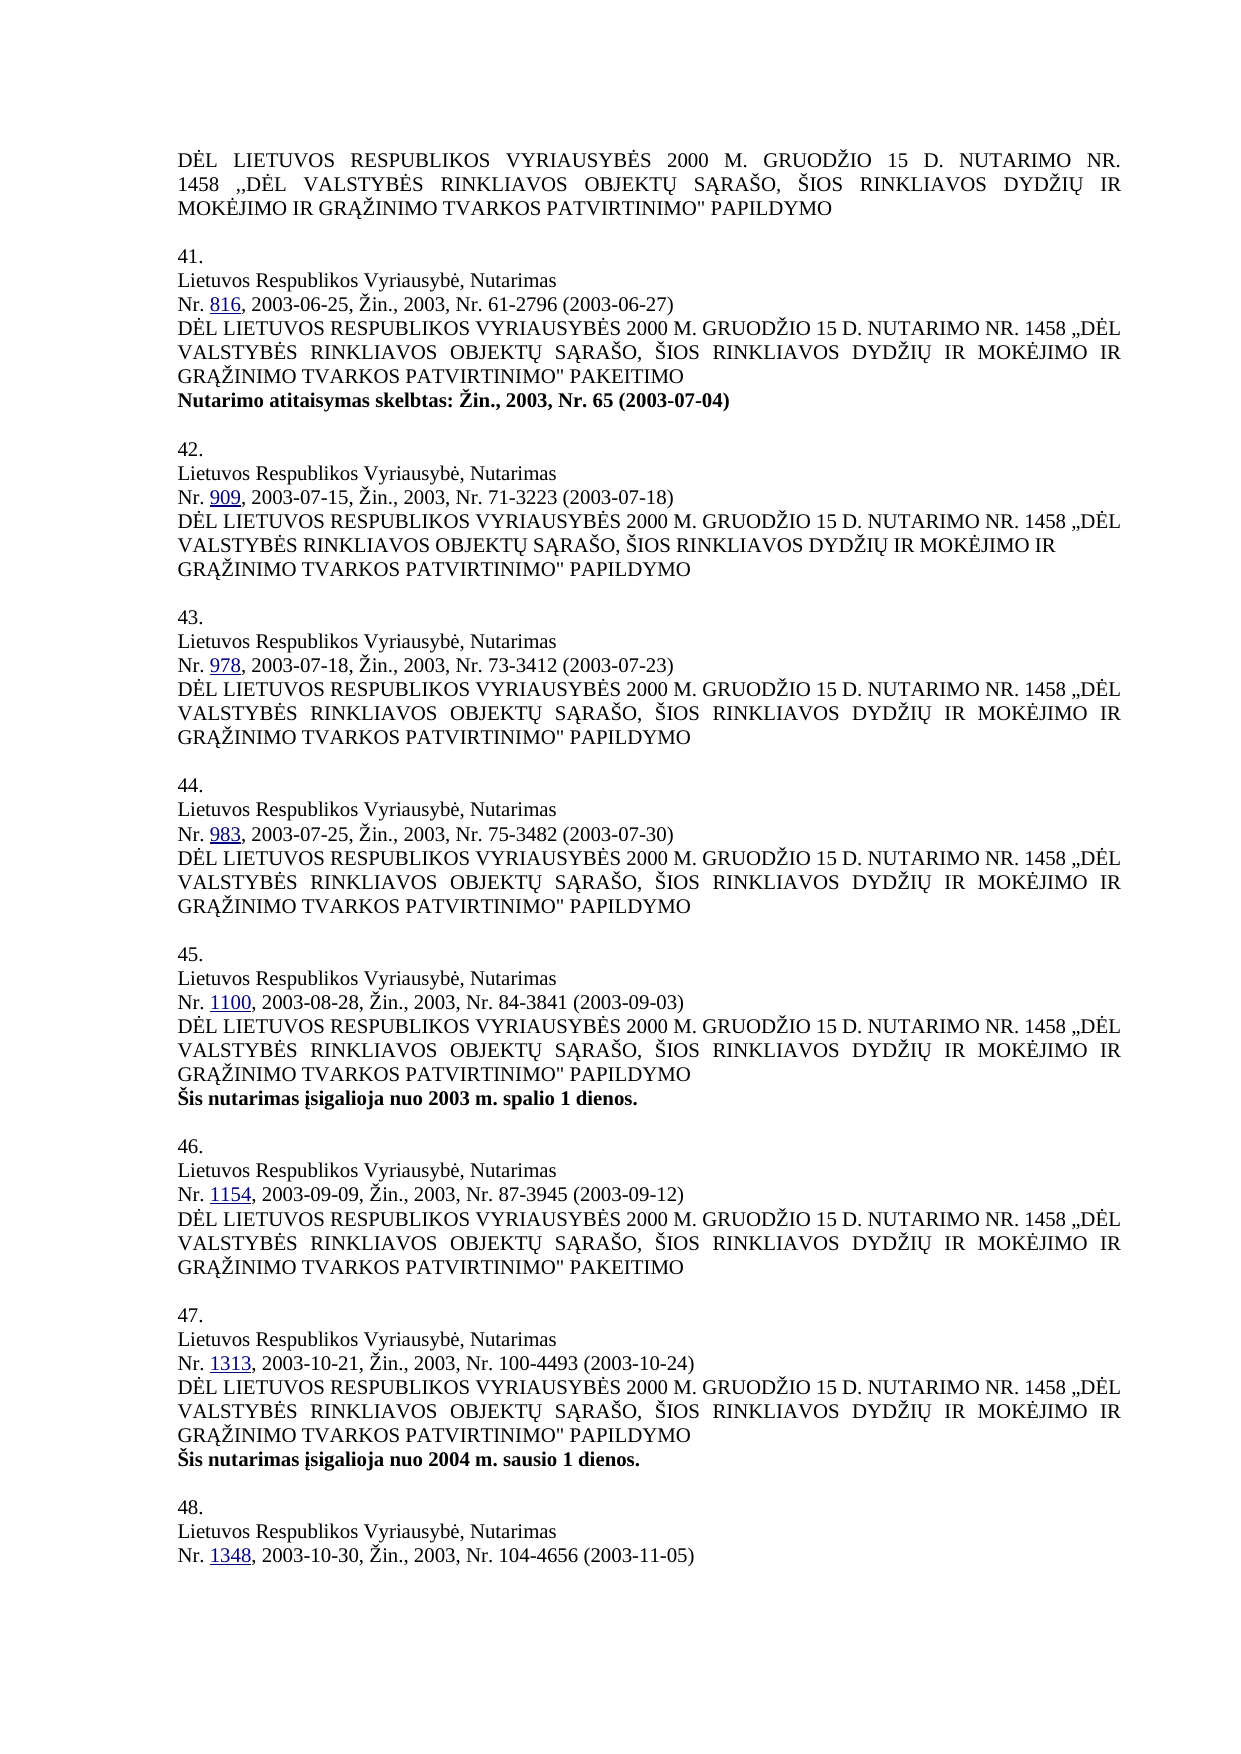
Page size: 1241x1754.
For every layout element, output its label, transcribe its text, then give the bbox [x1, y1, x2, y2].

text DĖL LIETUVOS RESPUBLIKOS VYRIAUSYBĖS 2000 M. GRUODŽIO 15 D. NUTARIMO NR. 1458 „DĖL VALSTYBĖS RINKLIAVOS OBJEKTŲ SĄRAŠO, ŠIOS RINKLIAVOS DYDŽIŲ IR MOKĖJIMO IR GRĄŽINIMO TVARKOS PATVIRTINIMO" PAKEITIMO [177, 316, 1122, 388]
text Lietuvos Respublikos Vyriausybė, Nutarimas [177, 1158, 1122, 1182]
text DĖL LIETUVOS RESPUBLIKOS VYRIAUSYBĖS 2000 M. GRUODŽIO 15 D. NUTARIMO NR. 1458 ,,DĖL VALSTYBĖS RINKLIAVOS OBJEKTŲ SĄRAŠO, ŠIOS RINKLIAVOS DYDŽIŲ IR MOKĖJIMO IR GRĄŽINIMO TVARKOS PATVIRTINIMO" PAPILDYMO [177, 148, 1122, 220]
text 48. [177, 1495, 1122, 1519]
text Nr. 983, 2003-07-25, Žin., 2003, Nr. 75-3482 (2003-07-30) [177, 821, 1122, 846]
text DĖL LIETUVOS RESPUBLIKOS VYRIAUSYBĖS 2000 M. GRUODŽIO 15 D. NUTARIMO NR. 1458 „DĖL VALSTYBĖS RINKLIAVOS OBJEKTŲ SĄRAŠO, ŠIOS RINKLIAVOS DYDŽIŲ IR MOKĖJIMO IR GRĄŽINIMO TVARKOS PATVIRTINIMO" PAPILDYMO [177, 1375, 1122, 1447]
text Nr. 978, 2003-07-18, Žin., 2003, Nr. 73-3412 (2003-07-23) [177, 653, 1122, 677]
text Nr. 1313, 2003-10-21, Žin., 2003, Nr. 100-4493 (2003-10-24) [177, 1351, 1122, 1375]
text 47. [177, 1303, 1122, 1327]
text DĖL LIETUVOS RESPUBLIKOS VYRIAUSYBĖS 2000 M. GRUODŽIO 15 D. NUTARIMO NR. 1458 „DĖL VALSTYBĖS RINKLIAVOS OBJEKTŲ SĄRAŠO, ŠIOS RINKLIAVOS DYDŽIŲ IR MOKĖJIMO IR GRĄŽINIMO TVARKOS PATVIRTINIMO" PAPILDYMO [177, 509, 1122, 581]
text 44. [177, 773, 1122, 797]
text Lietuvos Respublikos Vyriausybė, Nutarimas [177, 1327, 1122, 1351]
text Nutarimo atitaisymas skelbtas: Žin., 2003, Nr. 65 (2003-07-04) [177, 388, 1122, 412]
text Nr. 1100, 2003-08-28, Žin., 2003, Nr. 84-3841 (2003-09-03) [177, 990, 1122, 1014]
text DĖL LIETUVOS RESPUBLIKOS VYRIAUSYBĖS 2000 M. GRUODŽIO 15 D. NUTARIMO NR. 1458 „DĖL VALSTYBĖS RINKLIAVOS OBJEKTŲ SĄRAŠO, ŠIOS RINKLIAVOS DYDŽIŲ IR MOKĖJIMO IR GRĄŽINIMO TVARKOS PATVIRTINIMO" PAKEITIMO [177, 1206, 1122, 1279]
text Nr. 1348, 2003-10-30, Žin., 2003, Nr. 104-4656 (2003-11-05) [177, 1543, 1122, 1567]
text Lietuvos Respublikos Vyriausybė, Nutarimas [177, 461, 1122, 484]
text Lietuvos Respublikos Vyriausybė, Nutarimas [177, 268, 1122, 292]
text 43. [177, 605, 1122, 629]
text Nr. 816, 2003-06-25, Žin., 2003, Nr. 61-2796 (2003-06-27) [177, 292, 1122, 316]
text Nr. 909, 2003-07-15, Žin., 2003, Nr. 71-3223 (2003-07-18) [177, 484, 1122, 509]
text Šis nutarimas įsigalioja nuo 2003 m. spalio 1 dienos. [177, 1086, 1122, 1110]
text Lietuvos Respublikos Vyriausybė, Nutarimas [177, 629, 1122, 653]
text DĖL LIETUVOS RESPUBLIKOS VYRIAUSYBĖS 2000 M. GRUODŽIO 15 D. NUTARIMO NR. 1458 „DĖL VALSTYBĖS RINKLIAVOS OBJEKTŲ SĄRAŠO, ŠIOS RINKLIAVOS DYDŽIŲ IR MOKĖJIMO IR GRĄŽINIMO TVARKOS PATVIRTINIMO" PAPILDYMO [177, 846, 1122, 918]
text Lietuvos Respublikos Vyriausybė, Nutarimas [177, 966, 1122, 990]
text Šis nutarimas įsigalioja nuo 2004 m. sausio 1 dienos. [177, 1447, 1122, 1471]
text 41. [177, 244, 1122, 268]
text 45. [177, 942, 1122, 966]
text 42. [177, 436, 1122, 461]
text DĖL LIETUVOS RESPUBLIKOS VYRIAUSYBĖS 2000 M. GRUODŽIO 15 D. NUTARIMO NR. 1458 „DĖL VALSTYBĖS RINKLIAVOS OBJEKTŲ SĄRAŠO, ŠIOS RINKLIAVOS DYDŽIŲ IR MOKĖJIMO IR GRĄŽINIMO TVARKOS PATVIRTINIMO" PAPILDYMO [177, 677, 1122, 749]
text DĖL LIETUVOS RESPUBLIKOS VYRIAUSYBĖS 2000 M. GRUODŽIO 15 D. NUTARIMO NR. 1458 „DĖL VALSTYBĖS RINKLIAVOS OBJEKTŲ SĄRAŠO, ŠIOS RINKLIAVOS DYDŽIŲ IR MOKĖJIMO IR GRĄŽINIMO TVARKOS PATVIRTINIMO" PAPILDYMO [177, 1014, 1122, 1086]
text Lietuvos Respublikos Vyriausybė, Nutarimas [177, 797, 1122, 821]
text Lietuvos Respublikos Vyriausybė, Nutarimas [177, 1519, 1122, 1543]
text 46. [177, 1134, 1122, 1158]
text Nr. 1154, 2003-09-09, Žin., 2003, Nr. 87-3945 (2003-09-12) [177, 1182, 1122, 1206]
